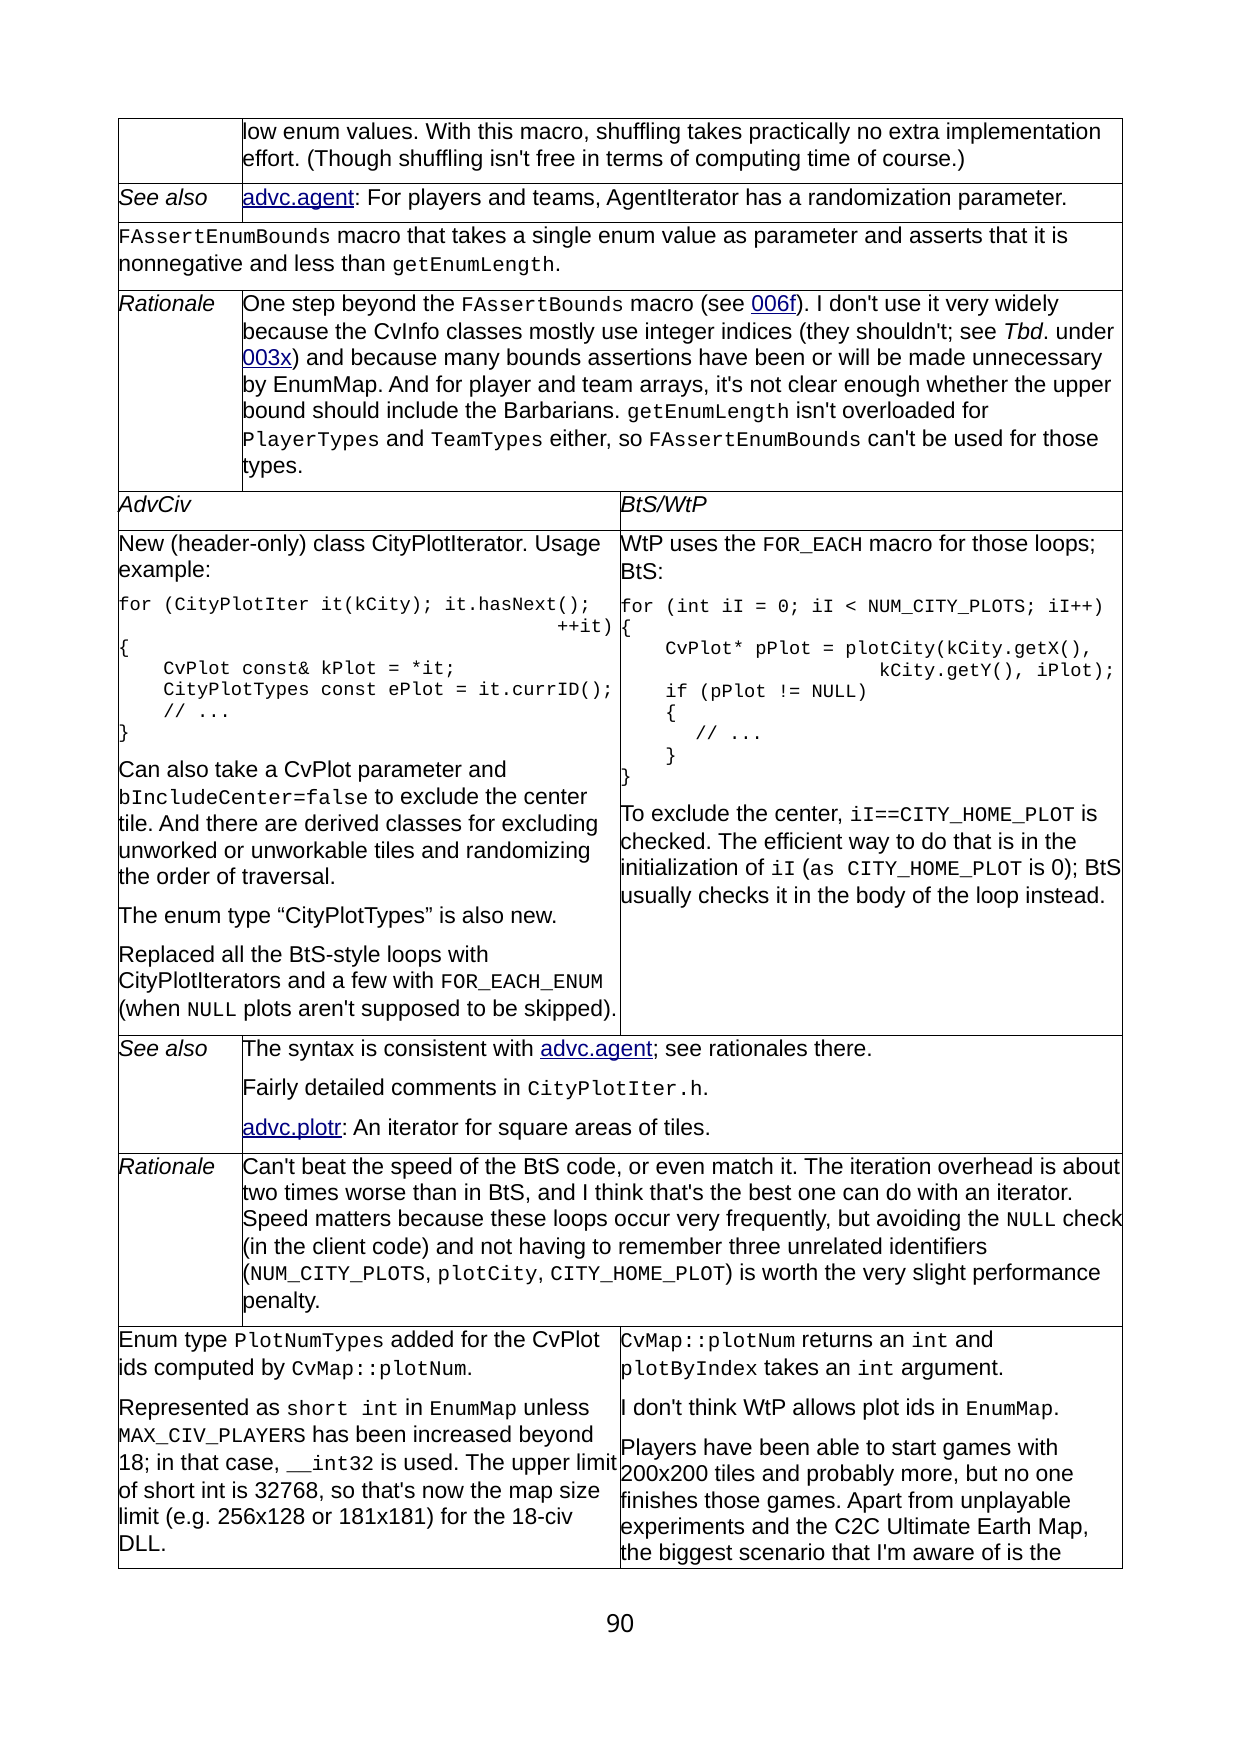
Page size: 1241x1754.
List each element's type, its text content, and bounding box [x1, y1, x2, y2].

table_cell New (header-only) class CityPlotIterator. Usage example: for (CityPlotIter it(kCity); it.hasNext(); ++it) { CvPlot const& kPlot = *it; CityPlotTypes const ePlot = it.currID(); // ... } Can also take a CvPlot parameter and bIncludeCenter=false to exclude the center tile. And there are derived classes for excluding unworked or unworkable tiles and randomizing the order of traversal. The enum type “CityPlotTypes” is also new. Replaced all the BtS-style loops with CityPlotIterators and a few with FOR_EACH_ENUM (when NULL plots aren't supposed to be skipped). [119, 531, 620, 1035]
table_cell See also [119, 184, 242, 222]
table_cell WtP uses the FOR_EACH macro for those loops; BtS: for (int iI = 0; iI < NUM_CITY_PLOTS; iI++) { CvPlot* pPlot = plotCity(kCity.getX(), kCity.getY(), iPlot); if (pPlot != NULL) { // ... } } To exclude the center, iI==CITY_HOME_PLOT is checked. The efficient way to do that is in the initialization of iI (as CITY_HOME_PLOT is 0); BtS usually checks it in the body of the loop instead. [621, 531, 1122, 1035]
table_cell Enum type PlotNumTypes added for the CvPlot ids computed by CvMap::plotNum. Represented as short int in EnumMap unless MAX_CIV_PLAYERS has been increased beyond 18; in that case, __int32 is used. The upper limit of short int is 32768, so that's now the map size limit (e.g. 256x128 or 181x181) for the 18-civ DLL. [119, 1327, 620, 1568]
table_cell [119, 119, 242, 183]
table_cell Can't beat the speed of the BtS code, or even match it. The iteration overhead is about two times worse than in BtS, and I think that's the best one can do with an iterator. Speed matters because these loops occur very frequently, but avoiding the NULL check (in the client code) and not having to remember three unrelated identifiers (NUM_CITY_PLOTS, plotCity, CITY_HOME_PLOT) is worth the very slight performance penalty. [243, 1154, 1122, 1326]
table_cell The syntax is consistent with advc.agent; see rationales there. Fairly detailed comments in CityPlotIter.h. advc.plotr: An iterator for square areas of tiles. [243, 1036, 1122, 1152]
table_cell low enum values. With this macro, shuffling takes practically no extra implementation effort. (Though shuffling isn't free in terms of computing time of course.) [243, 119, 1122, 183]
table_cell Rationale [119, 291, 242, 491]
table_cell FAssertEnumBounds macro that takes a single enum value as parameter and asserts that it is nonnegative and less than getEnumLength. [119, 223, 1122, 290]
table_cell advc.agent: For players and teams, AgentIterator has a randomization parameter. [243, 184, 1122, 222]
table_cell BtS/WtP [621, 492, 1122, 530]
table_cell See also [119, 1036, 242, 1152]
table_cell Rationale [119, 1154, 242, 1326]
table_cell AdvCiv [119, 492, 620, 530]
table_cell CvMap::plotNum returns an int and plotByIndex takes an int argument. I don't think WtP allows plot ids in EnumMap. Players have been able to start games with 200x200 tiles and probably more, but no one finishes those games. Apart from unplayable experiments and the C2C Ultimate Earth Map, the biggest scenario that I'm aware of is the [621, 1327, 1122, 1568]
table_cell One step beyond the FAssertBounds macro (see 006f). I don't use it very widely because the CvInfo classes mostly use integer indices (they shouldn't; see Tbd. under 003x) and because many bounds assertions have been or will be made unnecessary by EnumMap. And for player and team arrays, it's not clear enough whether the upper bound should include the Barbarians. getEnumLength isn't overloaded for PlayerTypes and TeamTypes either, so FAssertEnumBounds can't be used for those types. [243, 291, 1122, 491]
